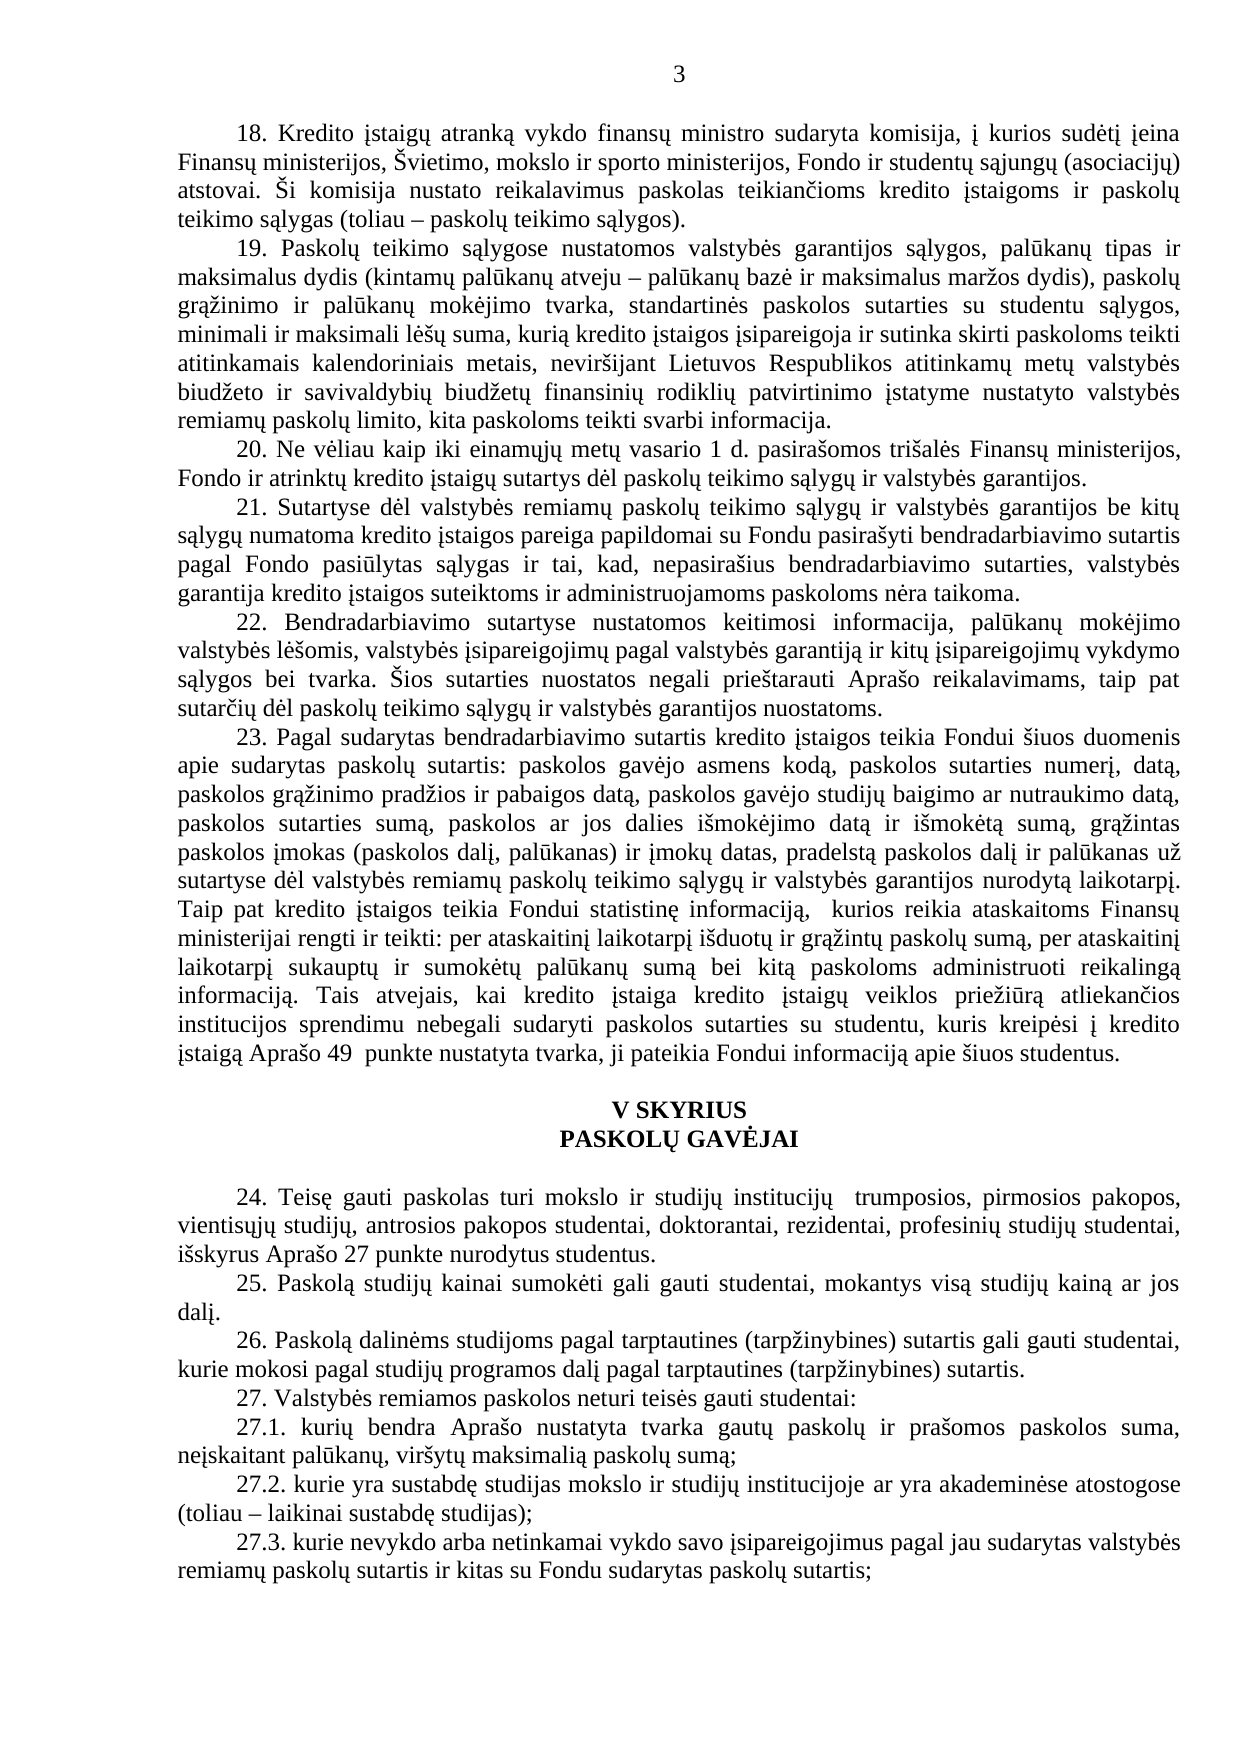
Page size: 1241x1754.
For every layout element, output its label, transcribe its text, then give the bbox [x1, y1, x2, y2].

text 27. Valstybės remiamos paskolos neturi teisės gauti studentai: [177, 1383, 1181, 1412]
text 26. Paskolą dalinėms studijoms pagal tarptautines (tarpžinybines) sutartis gali gauti studentai, kurie mokosi pagal studijų programos dalį pagal tarptautines (tarpžinybines) sutartis. [177, 1326, 1181, 1383]
text 24. Teisę gauti paskolas turi mokslo ir studijų institucijų trumposios, pirmosios pakopos, vientisųjų studijų, antrosios pakopos studentai, doktorantai, rezidentai, profesinių studijų studentai, išskyrus Aprašo 27 punkte nurodytus studentus. [177, 1182, 1181, 1268]
text 27.3. kurie nevykdo arba netinkamai vykdo savo įsipareigojimus pagal jau sudarytas valstybės remiamų paskolų sutartis ir kitas su Fondu sudarytas paskolų sutartis; [177, 1527, 1181, 1584]
text 18. Kredito įstaigų atranką vykdo finansų ministro sudaryta komisija, į kurios sudėtį įeina Finansų ministerijos, Švietimo, mokslo ir sporto ministerijos, Fondo ir studentų sąjungų (asociacijų) atstovai. Ši komisija nustato reikalavimus paskolas teikiančioms kredito įstaigoms ir paskolų teikimo sąlygas (toliau – paskolų teikimo sąlygos). [177, 118, 1181, 233]
text 23. Pagal sudarytas bendradarbiavimo sutartis kredito įstaigos teikia Fondui šiuos duomenis apie sudarytas paskolų sutartis: paskolos gavėjo asmens kodą, paskolos sutarties numerį, datą, paskolos grąžinimo pradžios ir pabaigos datą, paskolos gavėjo studijų baigimo ar nutraukimo datą, paskolos sutarties sumą, paskolos ar jos dalies išmokėjimo datą ir išmokėtą sumą, grąžintas paskolos įmokas (paskolos dalį, palūkanas) ir įmokų datas, pradelstą paskolos dalį ir palūkanas už sutartyse dėl valstybės remiamų paskolų teikimo sąlygų ir valstybės garantijos nurodytą laikotarpį. Taip pat kredito įstaigos teikia Fondui statistinę informaciją, kurios reikia ataskaitoms Finansų ministerijai rengti ir teikti: per ataskaitinį laikotarpį išduotų ir grąžintų paskolų sumą, per ataskaitinį laikotarpį sukauptų ir sumokėtų palūkanų sumą bei kitą paskoloms administruoti reikalingą informaciją. Tais atvejais, kai kredito įstaiga kredito įstaigų veiklos priežiūrą atliekančios institucijos sprendimu nebegali sudaryti paskolos sutarties su studentu, kuris kreipėsi į kredito įstaigą Aprašo 49 punkte nustatyta tvarka, ji pateikia Fondui informaciją apie šiuos studentus. [177, 722, 1181, 1067]
text 20. Ne vėliau kaip iki einamųjų metų vasario 1 d. pasirašomos trišalės Finansų ministerijos, Fondo ir atrinktų kredito įstaigų sutartys dėl paskolų teikimo sąlygų ir valstybės garantijos. [177, 434, 1181, 492]
text V SKYRIUS [177, 1096, 1181, 1124]
text 27.2. kurie yra sustabdę studijas mokslo ir studijų institucijoje ar yra akademinėse atostogose (toliau – laikinai sustabdę studijas); [177, 1469, 1181, 1527]
text 25. Paskolą studijų kainai sumokėti gali gauti studentai, mokantys visą studijų kainą ar jos dalį. [177, 1268, 1181, 1326]
text 19. Paskolų teikimo sąlygose nustatomos valstybės garantijos sąlygos, palūkanų tipas ir maksimalus dydis (kintamų palūkanų atveju – palūkanų bazė ir maksimalus maržos dydis), paskolų grąžinimo ir palūkanų mokėjimo tvarka, standartinės paskolos sutarties su studentu sąlygos, minimali ir maksimali lėšų suma, kurią kredito įstaigos įsipareigoja ir sutinka skirti paskoloms teikti atitinkamais kalendoriniais metais, neviršijant Lietuvos Respublikos atitinkamų metų valstybės biudžeto ir savivaldybių biudžetų finansinių rodiklių patvirtinimo įstatyme nustatyto valstybės remiamų paskolų limito, kita paskoloms teikti svarbi informacija. [177, 233, 1181, 434]
text 21. Sutartyse dėl valstybės remiamų paskolų teikimo sąlygų ir valstybės garantijos be kitų sąlygų numatoma kredito įstaigos pareiga papildomai su Fondu pasirašyti bendradarbiavimo sutartis pagal Fondo pasiūlytas sąlygas ir tai, kad, nepasirašius bendradarbiavimo sutarties, valstybės garantija kredito įstaigos suteiktoms ir administruojamoms paskoloms nėra taikoma. [177, 492, 1181, 607]
text PASKOLŲ GAVĖJAI [177, 1124, 1181, 1153]
text 27.1. kurių bendra Aprašo nustatyta tvarka gautų paskolų ir prašomos paskolos suma, neįskaitant palūkanų, viršytų maksimalią paskolų sumą; [177, 1412, 1181, 1469]
text 22. Bendradarbiavimo sutartyse nustatomos keitimosi informacija, palūkanų mokėjimo valstybės lėšomis, valstybės įsipareigojimų pagal valstybės garantiją ir kitų įsipareigojimų vykdymo sąlygos bei tvarka. Šios sutarties nuostatos negali prieštarauti Aprašo reikalavimams, taip pat sutarčių dėl paskolų teikimo sąlygų ir valstybės garantijos nuostatoms. [177, 607, 1181, 722]
